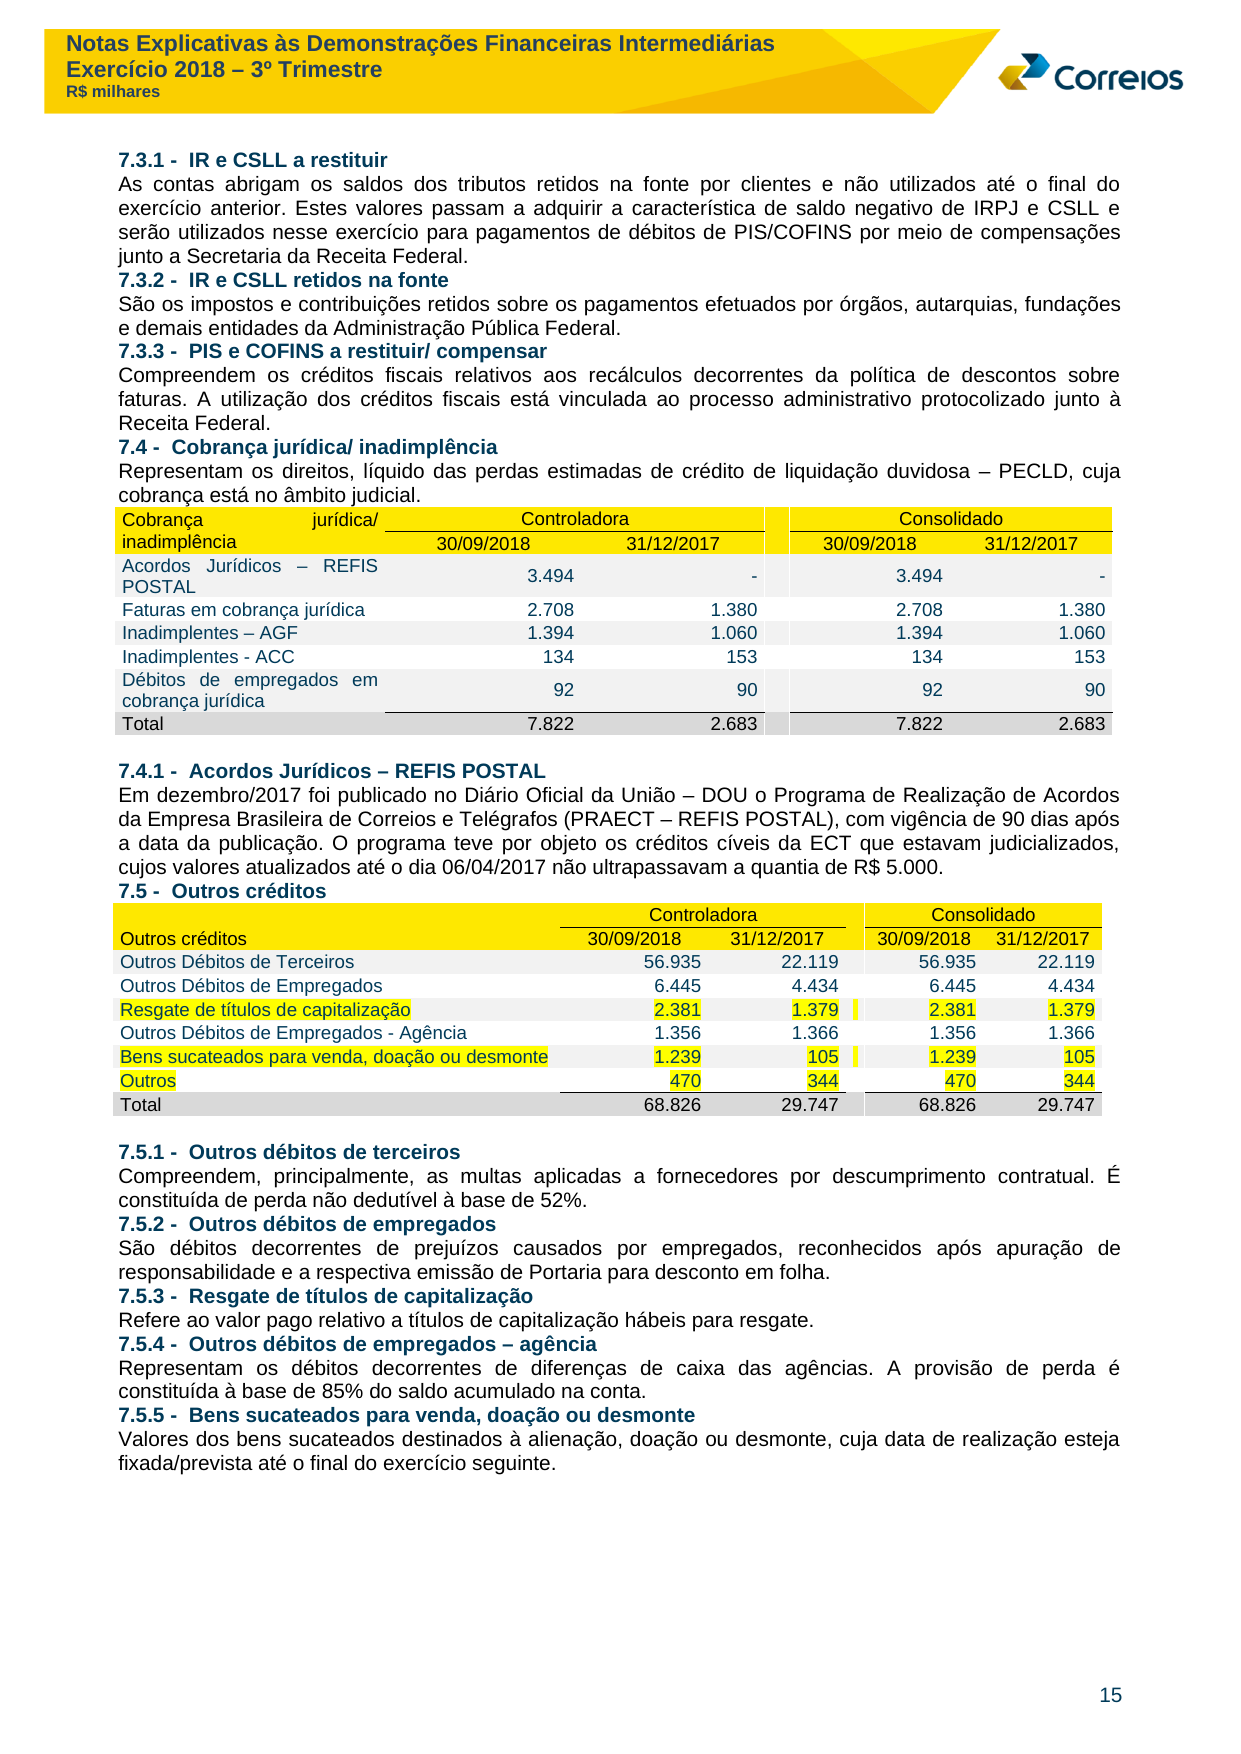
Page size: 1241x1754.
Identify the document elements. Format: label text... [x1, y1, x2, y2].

table_cell [765, 669, 789, 712]
table_cell [846, 998, 864, 1021]
table_cell [765, 598, 789, 621]
table_cell 31/12/2017 [708, 928, 846, 950]
table_cell 92 [385, 669, 581, 712]
text Compreendem, principalmente, as multas aplicadas a fornecedores por descumprimento contratual. É constituída de perda não dedutível à base de 52%. [118, 1164, 1122, 1212]
text Em dezembro/2017 foi publicado no Diário Oficial da União – DOU o Programa de Realização de Acordos da Empresa Brasileira de Correios e Telégrafos (PRAECT – REFIS POSTAL), com vigência de 90 dias após a data da publicação. O programa teve por objeto os créditos cíveis da ECT que estavam judicializados, cujos valores atualizados até o dia 06/04/2017 não ultrapassavam a quantia de R$ 5.000. [118, 783, 1122, 879]
table_cell 153 [581, 645, 764, 668]
table_cell 68.826 [865, 1093, 983, 1116]
table_header Cobrança jurídica/ inadimplência [115, 507, 385, 554]
text São débitos decorrentes de prejuízos causados por empregados, reconhecidos após apuração de responsabilidade e a respectiva emissão de Portaria para desconto em folha. [118, 1236, 1122, 1283]
table_cell [765, 531, 789, 554]
table_cell 1.366 [708, 1021, 846, 1045]
table_cell 1.366 [983, 1021, 1102, 1045]
table_cell Total [115, 712, 385, 735]
subtitle Bens sucateados para venda, doação ou desmonte [118, 1403, 1122, 1427]
table_cell 6.445 [865, 974, 983, 997]
table_cell 1.060 [581, 621, 764, 645]
text As contas abrigam os saldos dos tributos retidos na fonte por clientes e não utilizados até o final do exercício anterior. Estes valores passam a adquirir a característica de saldo negativo de IRPJ e CSLL e serão utilizados nesse exercício para pagamentos de débitos de PIS/COFINS por meio de compensações junto a Secretaria da Receita Federal. [118, 172, 1122, 267]
table_cell [765, 645, 789, 668]
table_header Controladora [560, 903, 846, 927]
table_cell - [950, 554, 1112, 597]
picture [338, 559, 347, 564]
table_cell 1.356 [865, 1021, 983, 1045]
table_cell [846, 1045, 864, 1068]
table_cell 31/12/2017 [950, 532, 1112, 554]
table_cell 153 [950, 645, 1112, 668]
table_cell 105 [983, 1045, 1102, 1068]
table_cell 344 [983, 1069, 1102, 1092]
text São os impostos e contribuições retidos sobre os pagamentos efetuados por órgãos, autarquias, fundações e demais entidades da Administração Pública Federal. [118, 291, 1122, 339]
picture [712, 626, 716, 637]
picture [1060, 626, 1064, 637]
table_cell 90 [950, 669, 1112, 712]
table_header [846, 903, 864, 927]
picture [44, 29, 1210, 114]
table_cell 1.356 [560, 1021, 708, 1045]
table_cell 29.747 [983, 1093, 1102, 1116]
table_cell 105 [708, 1045, 846, 1068]
table_header [765, 507, 789, 531]
table_cell 2.381 [865, 998, 983, 1021]
subtitle Acordos Jurídicos – REFIS POSTAL [118, 759, 1122, 783]
subtitle Resgate de títulos de capitalização [118, 1283, 1122, 1307]
table_cell 56.935 [865, 950, 983, 974]
table_cell Outros Débitos de Terceiros [113, 950, 560, 974]
table_cell 1.394 [790, 621, 950, 645]
table_cell Total [113, 1092, 560, 1116]
table_header Consolidado [865, 903, 1102, 927]
table_cell 134 [385, 645, 581, 668]
table_cell 30/09/2018 [385, 532, 581, 554]
table_cell 1.379 [708, 998, 846, 1021]
table_cell Inadimplentes - ACC [115, 645, 385, 668]
table_cell 3.494 [385, 554, 581, 597]
table_cell [846, 974, 864, 997]
table_cell 3.494 [790, 554, 950, 597]
table_cell [846, 950, 864, 974]
table_cell 1.239 [560, 1045, 708, 1068]
text Compreendem os créditos fiscais relativos aos recálculos decorrentes da política de descontos sobre faturas. A utilização dos créditos fiscais está vinculada ao processo administrativo protocolizado junto à Receita Federal. [118, 363, 1122, 435]
text Refere ao valor pago relativo a títulos de capitalização hábeis para resgate. [118, 1307, 1122, 1331]
table_cell 22.119 [708, 950, 846, 974]
table_cell Inadimplentes – AGF [115, 621, 385, 645]
text Representam os débitos decorrentes de diferenças de caixa das agências. A provisão de perda é constituída à base de 85% do saldo acumulado na conta. [118, 1355, 1122, 1403]
table_cell 4.434 [983, 974, 1102, 997]
table_cell 92 [790, 669, 950, 712]
subtitle PIS e COFINS a restituir/ compensar [118, 339, 1122, 363]
table_cell [765, 554, 789, 597]
subtitle Outros créditos [118, 879, 1122, 903]
table_cell 4.434 [708, 974, 846, 997]
table_cell 30/09/2018 [865, 928, 983, 950]
table_cell 1.380 [581, 598, 764, 621]
picture [809, 955, 813, 966]
table_cell 1.060 [950, 621, 1112, 645]
table_cell 470 [560, 1069, 708, 1092]
table_cell Outros Débitos de Empregados - Agência [113, 1021, 560, 1045]
table_cell 344 [708, 1069, 846, 1092]
table_cell [846, 927, 864, 950]
table_cell 2.683 [950, 713, 1112, 735]
table_cell 1.379 [983, 998, 1102, 1021]
table_cell 31/12/2017 [983, 928, 1102, 950]
table_header Controladora [385, 507, 764, 531]
picture [712, 603, 716, 614]
table_cell 7.822 [385, 713, 581, 735]
picture [288, 626, 297, 639]
subtitle Cobrança jurídica/ inadimplência [118, 435, 1122, 459]
table_cell Resgate de títulos de capitalização [113, 998, 560, 1021]
table_cell 31/12/2017 [581, 532, 764, 554]
table_cell [846, 1092, 864, 1116]
table_cell 2.708 [385, 598, 581, 621]
subtitle Outros débitos de empregados [118, 1212, 1122, 1236]
subtitle Outros débitos de empregados – agência [118, 1331, 1122, 1355]
table_cell 30/09/2018 [560, 928, 708, 950]
subtitle IR e CSLL retidos na fonte [118, 267, 1122, 291]
table_cell 30/09/2018 [790, 532, 950, 554]
table_cell 470 [865, 1069, 983, 1092]
text Valores dos bens sucateados destinados à alienação, doação ou desmonte, cuja data de realização esteja fixada/prevista até o final do exercício seguinte. [118, 1427, 1122, 1475]
picture [1060, 603, 1064, 614]
table_cell 134 [790, 645, 950, 668]
table_cell Bens sucateados para venda, doação ou desmonte [113, 1045, 560, 1068]
table_cell 7.822 [790, 713, 950, 735]
table_cell 90 [581, 669, 764, 712]
table_cell 1.380 [950, 598, 1112, 621]
text Representam os direitos, líquido das perdas estimadas de crédito de liquidação duvidosa – PECLD, cuja cobrança está no âmbito judicial. [118, 459, 1122, 507]
table_header Consolidado [790, 507, 1112, 531]
table_cell 2.381 [560, 998, 708, 1021]
table_cell [765, 712, 789, 735]
table_cell Outros [113, 1069, 560, 1092]
table_cell 29.747 [708, 1093, 846, 1116]
table_header [113, 903, 560, 927]
picture [913, 650, 917, 661]
table_cell 1.394 [385, 621, 581, 645]
table_cell 6.445 [560, 974, 708, 997]
subtitle IR e CSLL a restituir [118, 148, 1122, 172]
table_cell 22.119 [983, 950, 1102, 974]
table_cell - [581, 554, 764, 597]
table_cell Débitos de empregados em cobrança jurídica [115, 669, 385, 712]
table_cell 68.826 [560, 1093, 708, 1116]
table_cell 56.935 [560, 950, 708, 974]
table_cell Outros Débitos de Empregados [113, 974, 560, 997]
table_cell [846, 1069, 864, 1092]
table_cell Faturas em cobrança jurídica [115, 598, 385, 621]
table_cell 1.239 [865, 1045, 983, 1068]
table_cell 2.683 [581, 713, 764, 735]
table_cell [765, 621, 789, 645]
table_cell Outros créditos [113, 927, 560, 950]
table_cell Acordos Jurídicos – REFIS POSTAL [115, 554, 385, 597]
subtitle Outros débitos de terceiros [118, 1140, 1122, 1164]
table_cell 2.708 [790, 598, 950, 621]
table_cell [846, 1021, 864, 1045]
picture [169, 697, 173, 707]
